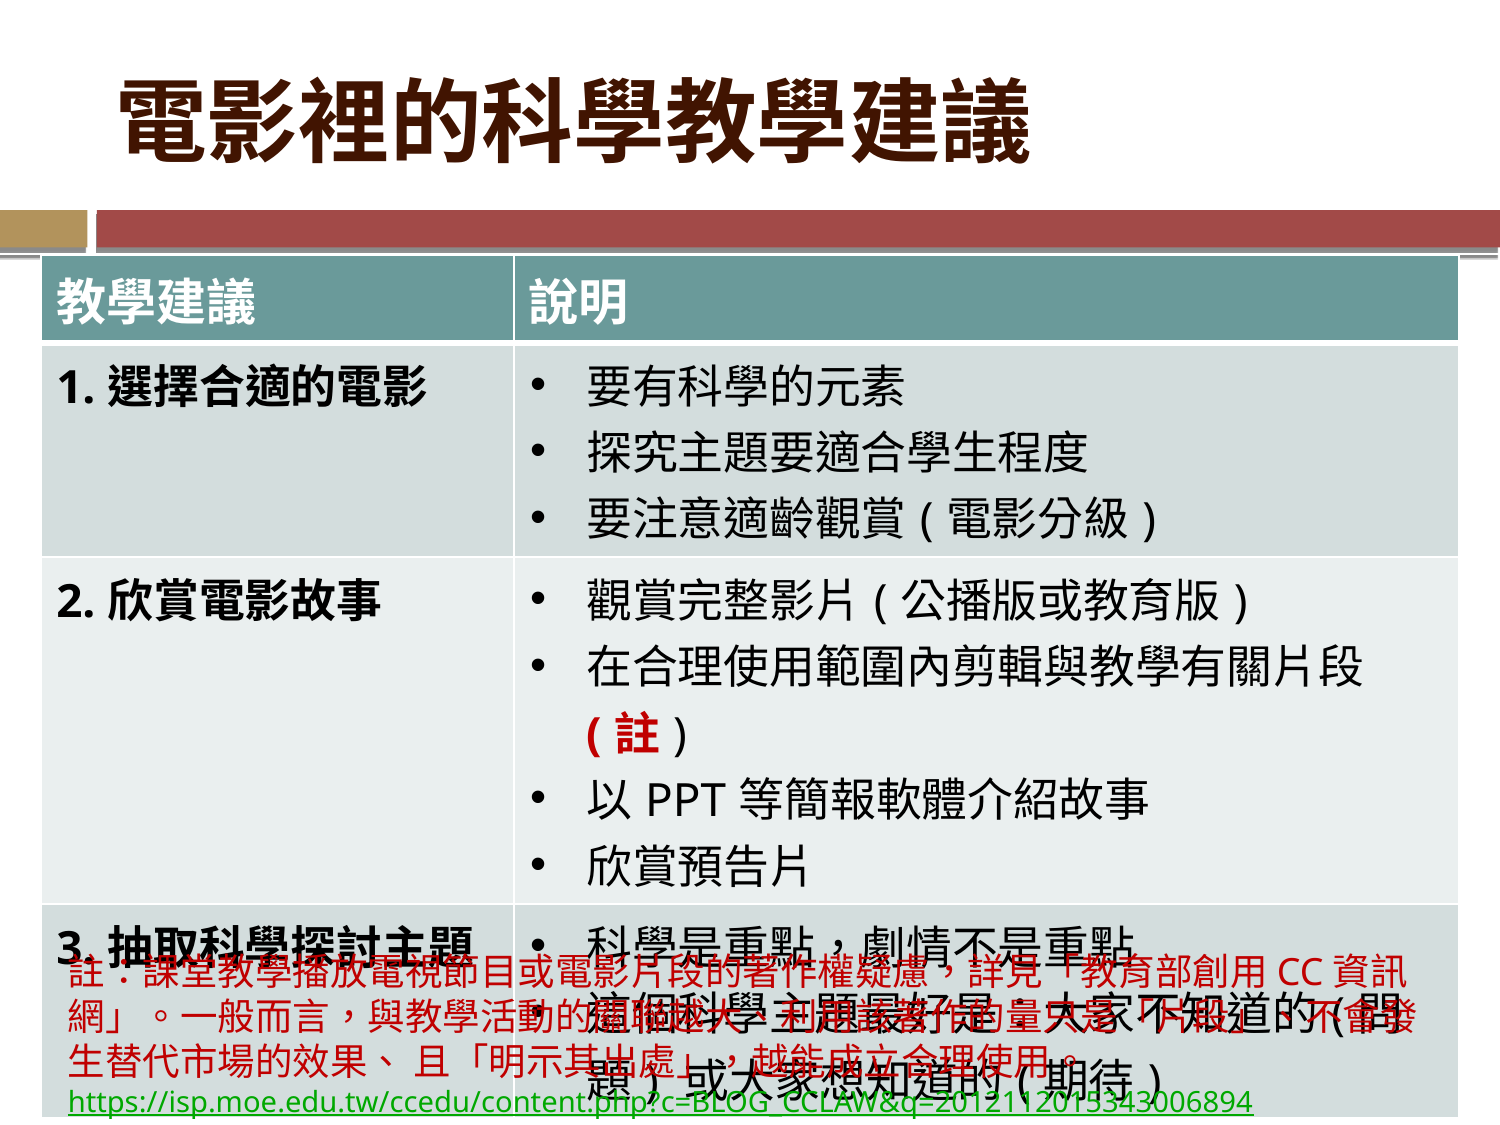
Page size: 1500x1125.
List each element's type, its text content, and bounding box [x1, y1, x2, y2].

table_cell 要有科學的元素 探究主題要適合學生程度 要注意適齡觀賞(電影分級) [515, 346, 1458, 556]
table_cell 觀賞完整影片(公播版或教育版) 在合理使用範圍內剪輯與教學有關片段(註) 以PPT等簡報軟體介紹故事 欣賞預告片 [515, 558, 1458, 903]
table_header 說明 [515, 256, 1458, 340]
table_cell 2.欣賞電影故事 [42, 558, 513, 903]
text_box 註：課堂教學播放電視節目或電影片段的著作權疑慮，詳見「教育部創用CC資訊網」。一般而言，與教學活動的關聯越大、利用該著作的量只是「片段」、不會發生替代市場的效果、 且「明示其出處」，越能成立合理使用。https://isp.moe.edu.tw/ccedu/content.php?c=BLOG_CCLAW&q=2012112015343006894 [53, 940, 1436, 1125]
title 電影裡的科學教學建議 [100, 37, 1438, 200]
table_header 教學建議 [42, 256, 513, 340]
table_cell 3.抽取科學探討主題 [42, 905, 513, 1117]
table_cell 科學是重點，劇情不是重點 這個科學主題最好是：大家不知道的(問題) 或大家想知道的(期待) [515, 905, 1458, 1117]
table_cell 1.選擇合適的電影 [42, 346, 513, 556]
